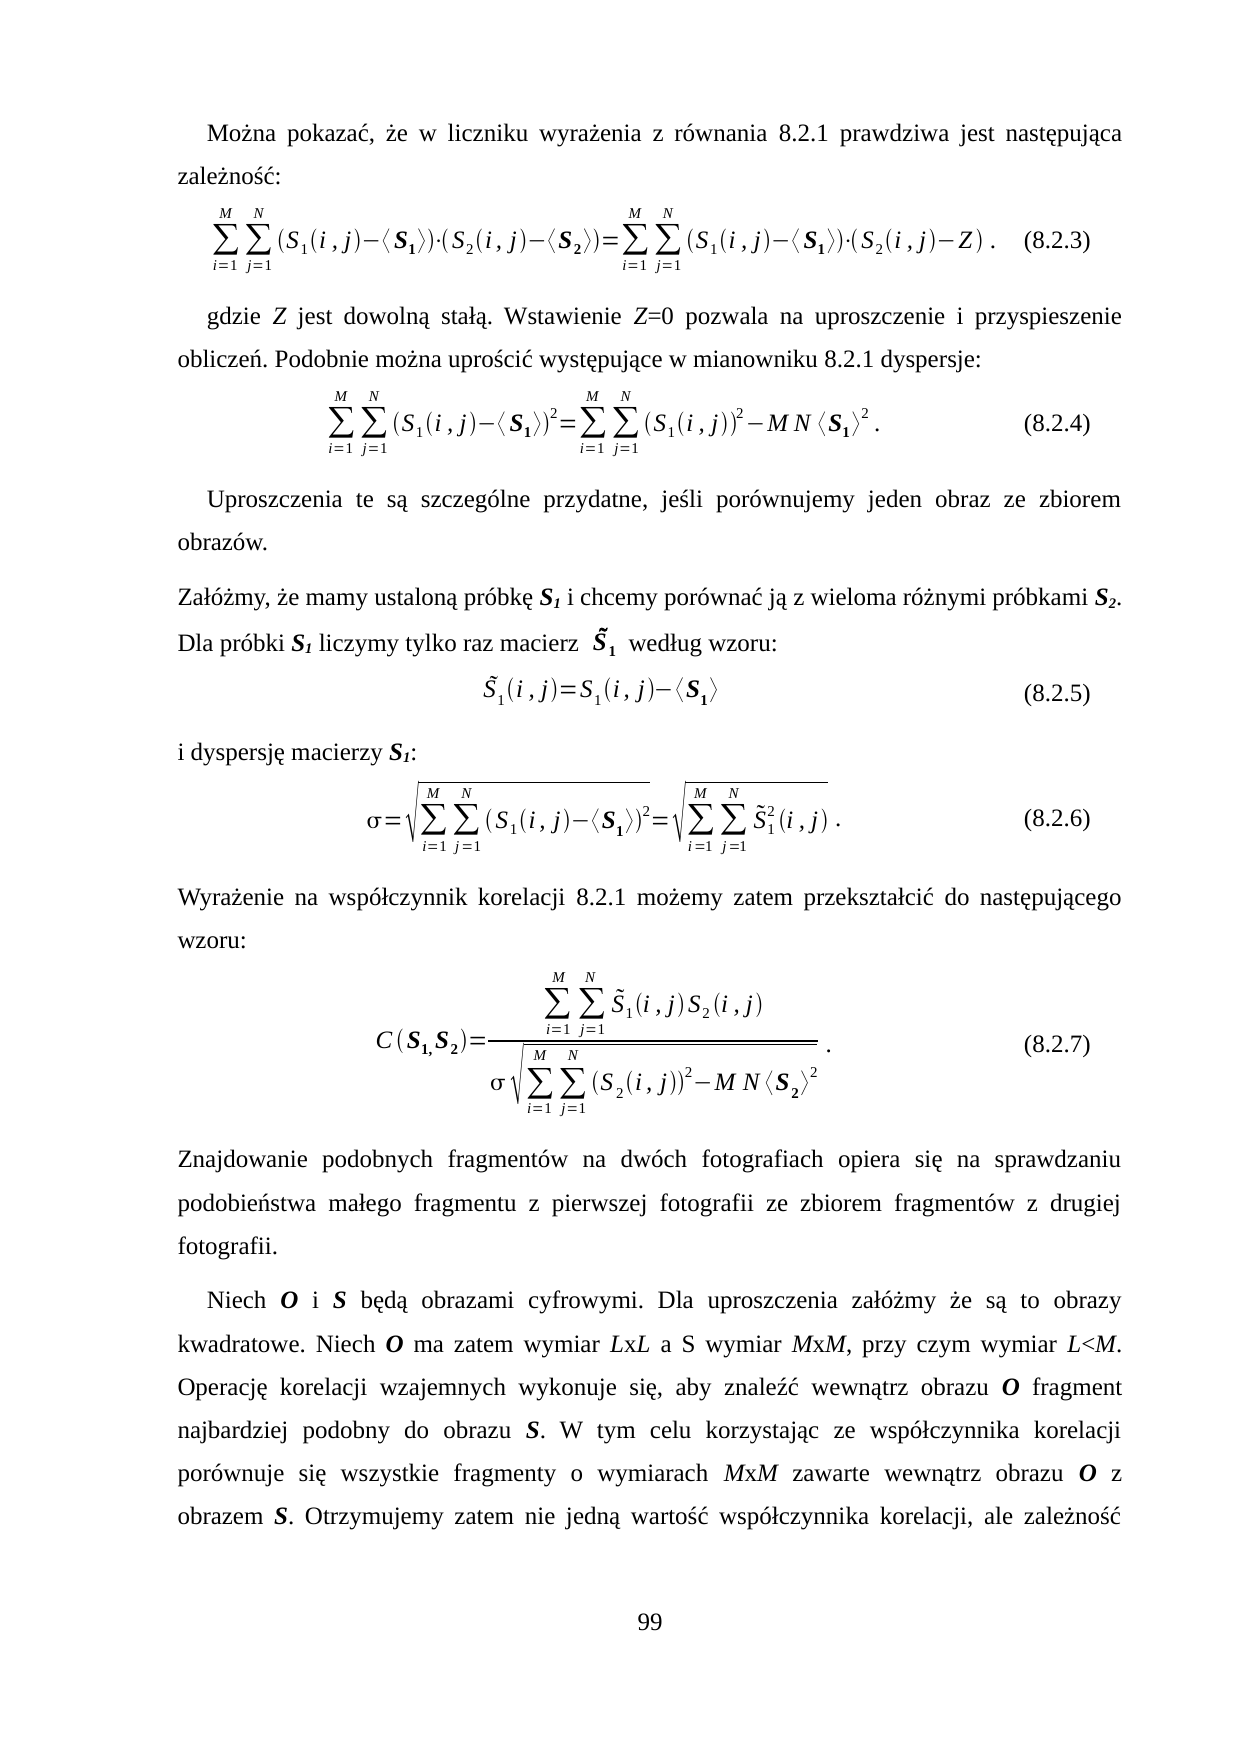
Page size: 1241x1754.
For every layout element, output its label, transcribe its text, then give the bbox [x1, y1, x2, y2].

table_header (8.2.3) [1024, 204, 1122, 274]
table_header (8.2.5) [1024, 674, 1122, 710]
table_header . [177, 780, 1024, 855]
text Wyrażenie na współczynnik korelacji 8.2.1 możemy zatem przekształcić do następującego wzoru: [177, 882, 1122, 954]
text Znajdowanie podobnych fragmentów na dwóch fotografiach opiera się na sprawdzaniu podobieństwa małego fragmentu z pierwszej fotografii ze zbiorem fragmentów z drugiej fotografii. [177, 1144, 1122, 1259]
table_header (8.2.7) [1024, 969, 1122, 1118]
table_header . [177, 204, 1024, 274]
table_header (8.2.4) [1024, 388, 1122, 458]
table_header . [177, 969, 1024, 1118]
text i dyspersję macierzy S1: [177, 737, 1122, 766]
text gdzie Z jest dowolną stałą. Wstawienie Z=0 pozwala na uproszczenie i przyspieszenie obliczeń. Podobnie można uprościć występujące w mianowniku 8.2.1 dyspersje: [177, 301, 1122, 373]
table_header [177, 674, 1024, 710]
table_header (8.2.6) [1024, 780, 1122, 855]
text Uproszczenia te są szczególne przydatne, jeśli porównujemy jeden obraz ze zbiorem obrazów. [177, 484, 1122, 556]
table_header . [177, 388, 1024, 458]
text Załóżmy, że mamy ustaloną próbkę S1 i chcemy porównać ją z wieloma różnymi próbkami S2. Dla próbki S1 liczymy tylko raz macierz według wzoru: [177, 582, 1122, 659]
text Można pokazać, że w liczniku wyrażenia z równania 8.2.1 prawdziwa jest następująca zależność: [177, 118, 1122, 190]
text Niech O i S będą obrazami cyfrowymi. Dla uproszczenia załóżmy że są to obrazy kwadratowe. Niech O ma zatem wymiar LxL a S wymiar MxM, przy czym wymiar L<M. Operację korelacji wzajemnych wykonuje się, aby znaleźć wewnątrz obrazu O fragment najbardziej podobny do obrazu S. W tym celu korzystając ze współczynnika korelacji porównuje się wszystkie fragmenty o wymiarach MxM zawarte wewnątrz obrazu O z obrazem S. Otrzymujemy zatem nie jedną wartość współczynnika korelacji, ale zależność [177, 1286, 1122, 1530]
